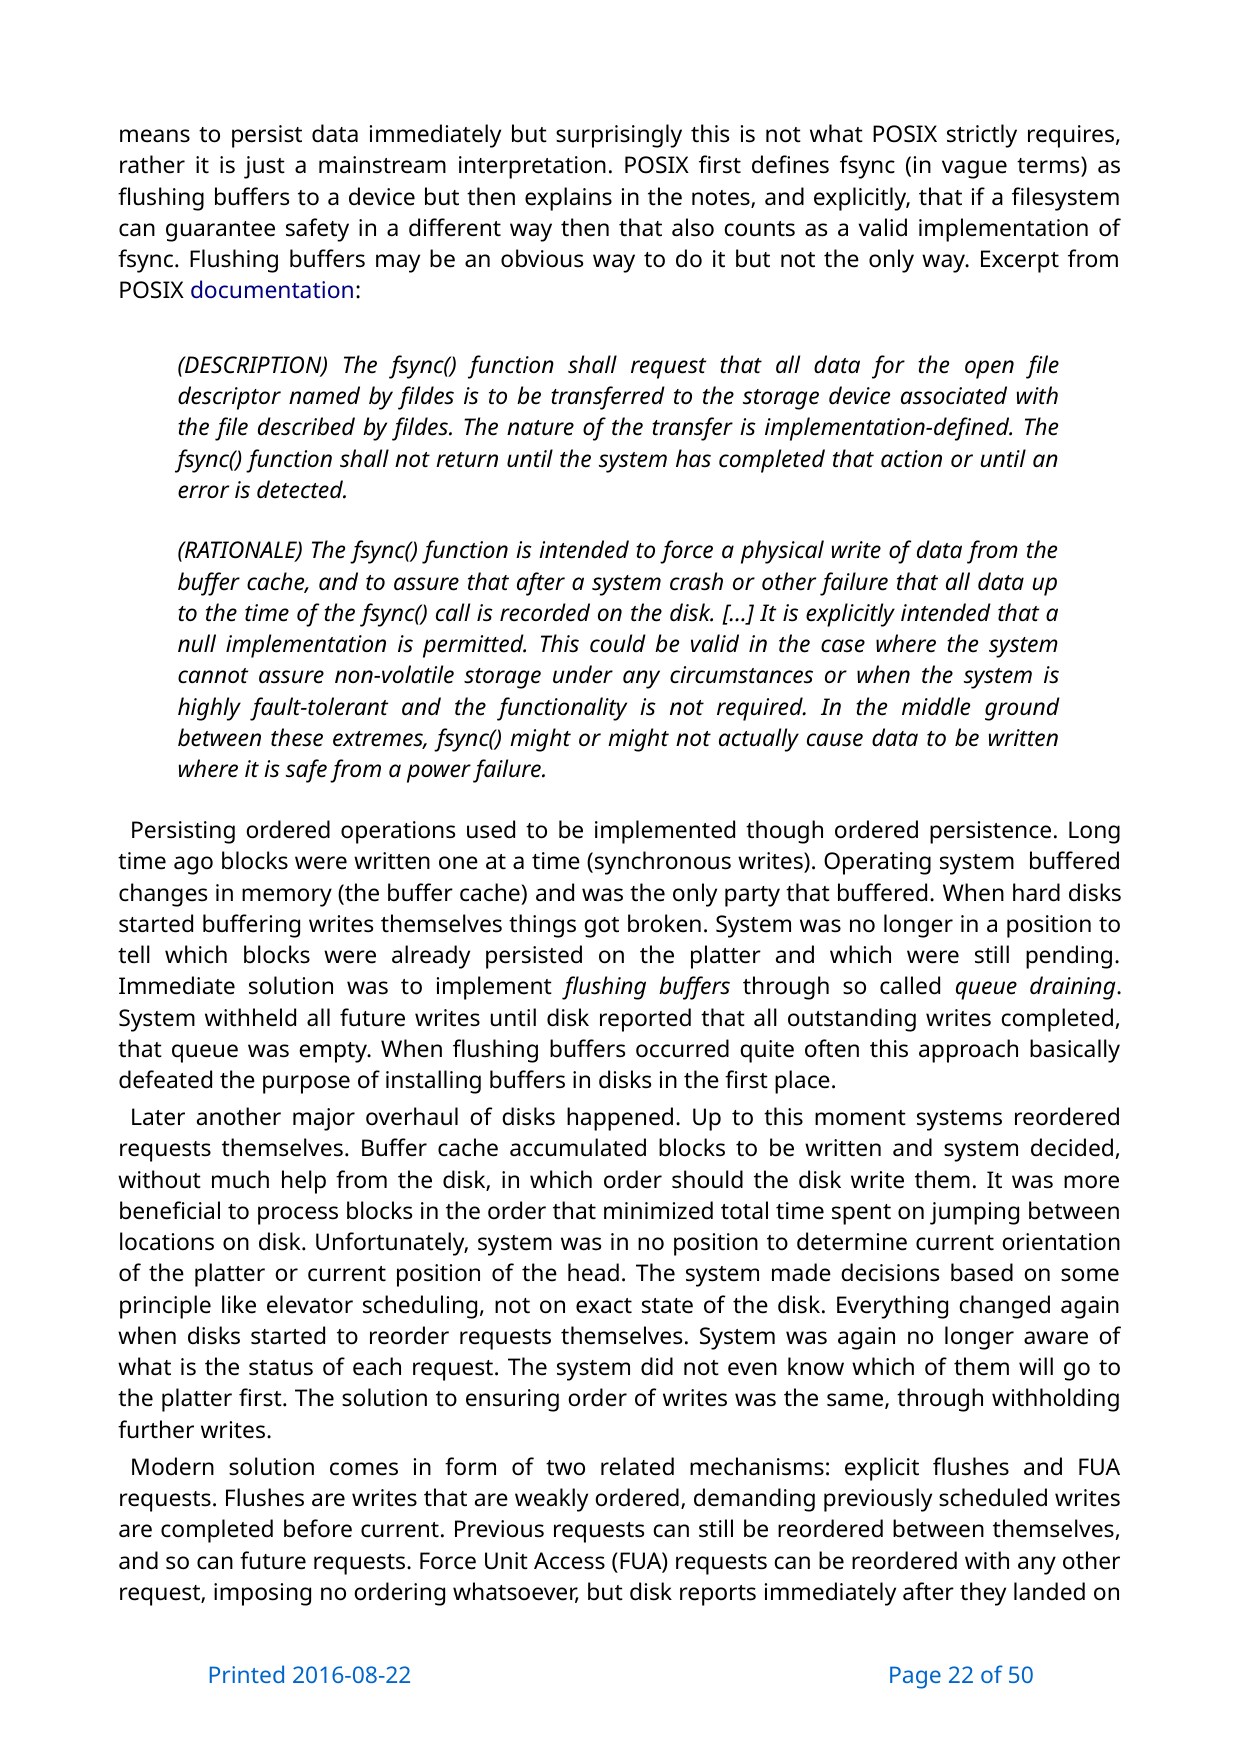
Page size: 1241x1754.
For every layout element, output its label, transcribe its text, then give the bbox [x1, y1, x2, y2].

text (RATIONALE) The fsync() function is intended to force a physical write of data from the buffer cache, and to assure that after a system crash or other failure that all data up to the time of the fsync() call is recorded on the disk. […] It is explicitly intended that a null implementation is permitted. This could be valid in the case where the system cannot assure non-volatile storage under any circumstances or when the system is highly fault-tolerant and the functionality is not required. In the middle ground between these extremes, fsync() might or might not actually cause data to be written where it is safe from a power failure. [177, 534, 1063, 784]
text Modern solution comes in form of two related mechanisms: explicit flushes and FUA requests. Flushes are writes that are weakly ordered, demanding previously scheduled writes are completed before current. Previous requests can still be reordered between themselves, and so can future requests. Force Unit Access (FUA) requests can be reordered with any other request, imposing no ordering whatsoever, but disk reports immediately after they landed on [118, 1451, 1122, 1607]
text Later another major overhaul of disks happened. Up to this moment systems reordered requests themselves. Buffer cache accumulated blocks to be written and system decided, without much help from the disk, in which order should the disk write them. It was more beneficial to process blocks in the order that minimized total time spent on jumping between locations on disk. Unfortunately, system was in no position to determine current orientation of the platter or current position of the head. The system made decisions based on some principle like elevator scheduling, not on exact state of the disk. Everything changed again when disks started to reorder requests themselves. System was again no longer aware of what is the status of each request. The system did not even know which of them will go to the platter first. The solution to ensuring order of writes was the same, through withholding further writes. [118, 1101, 1122, 1445]
text means to persist data immediately but surprisingly this is not what POSIX strictly requires, rather it is just a mainstream interpretation. POSIX first defines fsync (in vague terms) as flushing buffers to a device but then explains in the notes, and explicitly, that if a filesystem can guarantee safety in a different way then that also counts as a valid implementation of fsync. Flushing buffers may be an obvious way to do it but not the only way. Excerpt from POSIX documentation: [118, 118, 1122, 306]
text (DESCRIPTION) The fsync() function shall request that all data for the open file descriptor named by fildes is to be transferred to the storage device associated with the file described by fildes. The nature of the transfer is implementation-defined. The fsync() function shall not return until the system has completed that action or until an error is detected. [177, 349, 1063, 505]
text Persisting ordered operations used to be implemented though ordered persistence. Long time ago blocks were written one at a time (synchronous writes). Operating system buffered changes in memory (the buffer cache) and was the only party that buffered. When hard disks started buffering writes themselves things got broken. System was no longer in a position to tell which blocks were already persisted on the platter and which were still pending. Immediate solution was to implement flushing buffers through so called queue draining. System withheld all future writes until disk reported that all outstanding writes completed, that queue was empty. When flushing buffers occurred quite often this approach basically defeated the purpose of installing buffers in disks in the first place. [118, 814, 1122, 1095]
